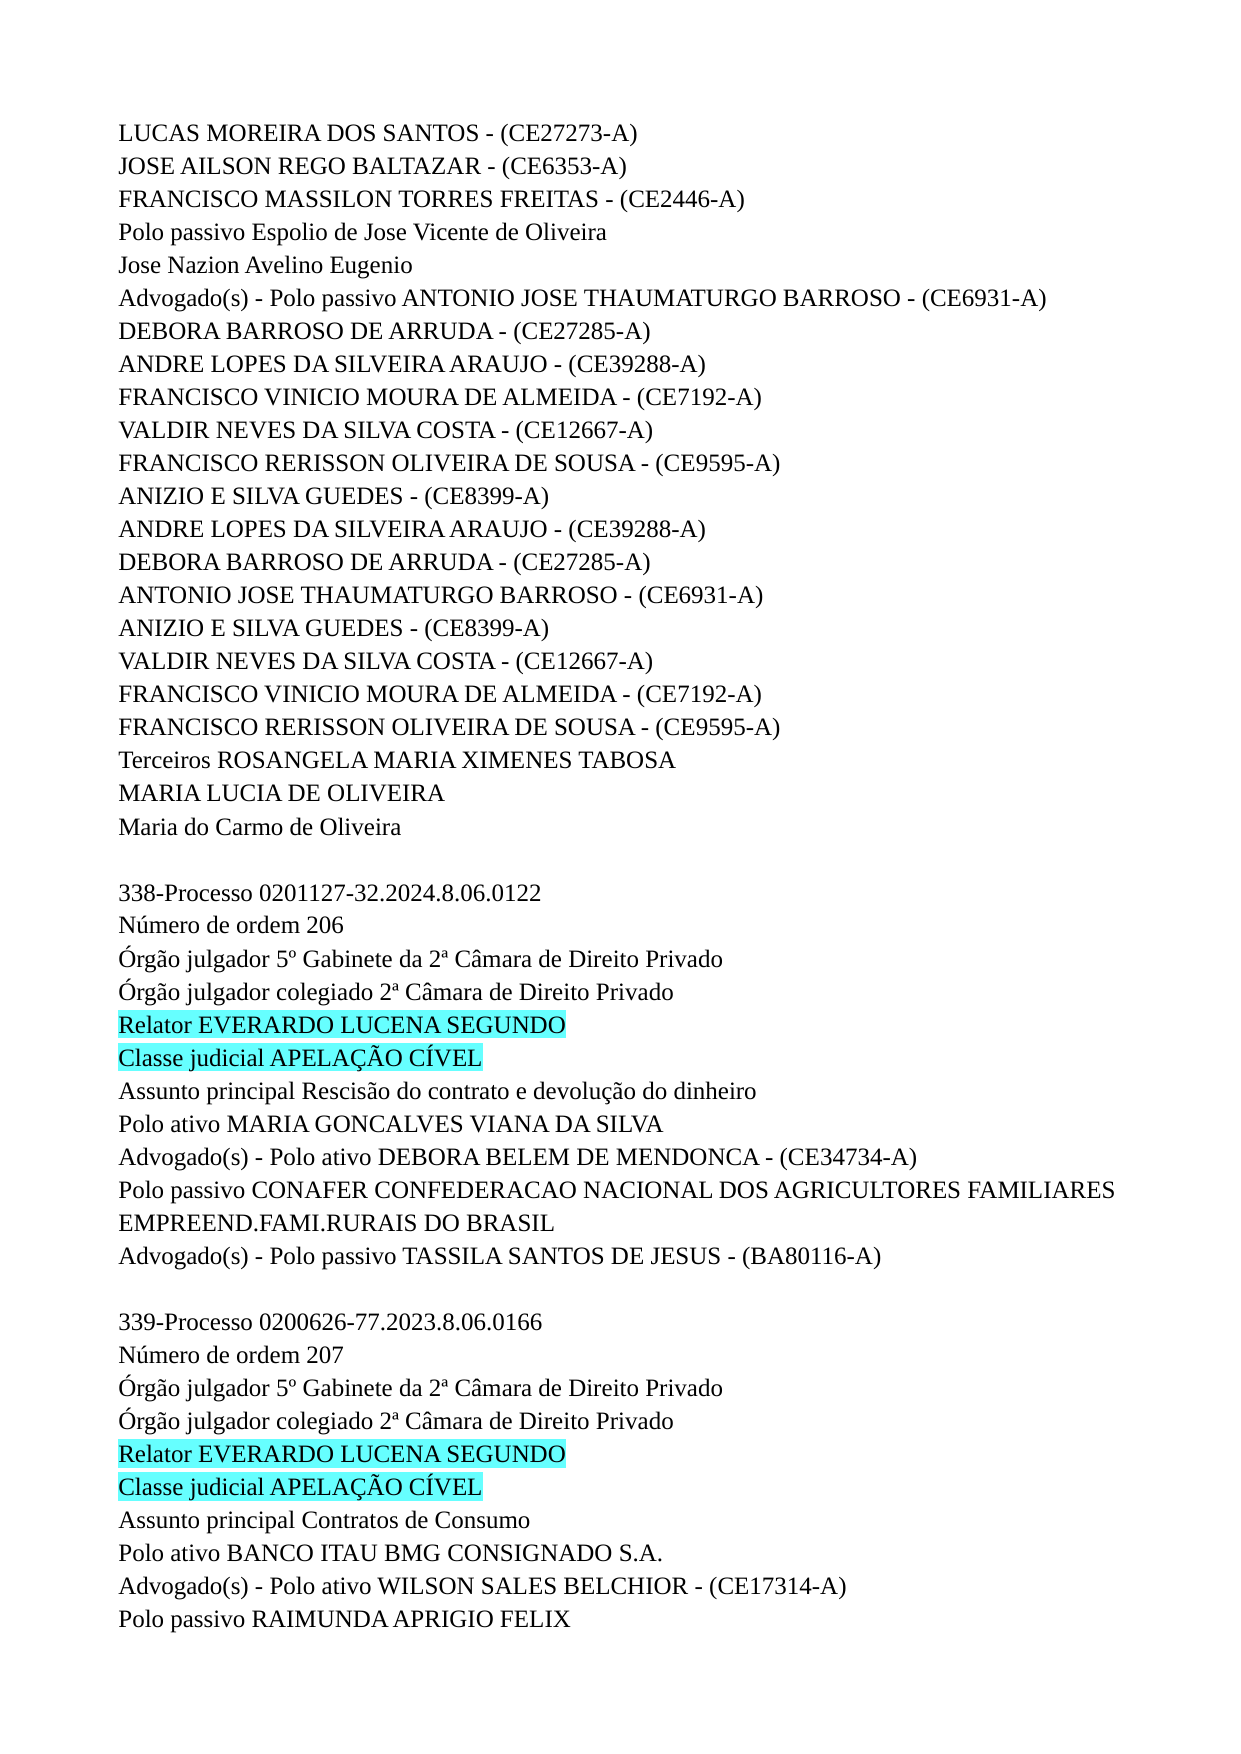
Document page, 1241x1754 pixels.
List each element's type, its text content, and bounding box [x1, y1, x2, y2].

text ANTONIO JOSE THAUMATURGO BARROSO - (CE6931-A) [118, 580, 1122, 609]
text Órgão julgador 5º Gabinete da 2ª Câmara de Direito Privado [118, 944, 1122, 972]
text DEBORA BARROSO DE ARRUDA - (CE27285-A) [118, 547, 1122, 576]
text Assunto principal Rescisão do contrato e devolução do dinheiro [118, 1076, 1122, 1104]
text Maria do Carmo de Oliveira [118, 812, 1122, 840]
text JOSE AILSON REGO BALTAZAR - (CE6353-A) [118, 151, 1122, 180]
text Órgão julgador colegiado 2ª Câmara de Direito Privado [118, 977, 1122, 1005]
text 338-Processo 0201127-32.2024.8.06.0122 [118, 878, 1122, 906]
text FRANCISCO MASSILON TORRES FREITAS - (CE2446-A) [118, 184, 1122, 213]
text Advogado(s) - Polo ativo WILSON SALES BELCHIOR - (CE17314-A) [118, 1571, 1122, 1600]
text FRANCISCO RERISSON OLIVEIRA DE SOUSA - (CE9595-A) [118, 712, 1122, 741]
text ANDRE LOPES DA SILVEIRA ARAUJO - (CE39288-A) [118, 349, 1122, 378]
text Jose Nazion Avelino Eugenio [118, 250, 1122, 279]
text Classe judicial APELAÇÃO CÍVEL [118, 1472, 1122, 1501]
text 339-Processo 0200626-77.2023.8.06.0166 [118, 1307, 1122, 1336]
text DEBORA BARROSO DE ARRUDA - (CE27285-A) [118, 316, 1122, 345]
text VALDIR NEVES DA SILVA COSTA - (CE12667-A) [118, 646, 1122, 675]
text Polo ativo MARIA GONCALVES VIANA DA SILVA [118, 1109, 1122, 1137]
text FRANCISCO RERISSON OLIVEIRA DE SOUSA - (CE9595-A) [118, 448, 1122, 477]
text Polo passivo Espolio de Jose Vicente de Oliveira [118, 217, 1122, 246]
text MARIA LUCIA DE OLIVEIRA [118, 778, 1122, 807]
text ANIZIO E SILVA GUEDES - (CE8399-A) [118, 613, 1122, 642]
text Assunto principal Contratos de Consumo [118, 1505, 1122, 1534]
text Advogado(s) - Polo passivo TASSILA SANTOS DE JESUS - (BA80116-A) [118, 1241, 1122, 1269]
text LUCAS MOREIRA DOS SANTOS - (CE27273-A) [118, 118, 1122, 147]
text Número de ordem 207 [118, 1340, 1122, 1369]
text VALDIR NEVES DA SILVA COSTA - (CE12667-A) [118, 415, 1122, 444]
text Relator EVERARDO LUCENA SEGUNDO [118, 1439, 1122, 1468]
text Órgão julgador 5º Gabinete da 2ª Câmara de Direito Privado [118, 1373, 1122, 1402]
text Relator EVERARDO LUCENA SEGUNDO [118, 1010, 1122, 1038]
text FRANCISCO VINICIO MOURA DE ALMEIDA - (CE7192-A) [118, 679, 1122, 708]
text Classe judicial APELAÇÃO CÍVEL [118, 1043, 1122, 1071]
text Terceiros ROSANGELA MARIA XIMENES TABOSA [118, 746, 1122, 774]
text Advogado(s) - Polo passivo ANTONIO JOSE THAUMATURGO BARROSO - (CE6931-A) [118, 283, 1122, 312]
text EMPREEND.FAMI.RURAIS DO BRASIL [118, 1208, 1122, 1237]
text Advogado(s) - Polo ativo DEBORA BELEM DE MENDONCA - (CE34734-A) [118, 1142, 1122, 1171]
text FRANCISCO VINICIO MOURA DE ALMEIDA - (CE7192-A) [118, 382, 1122, 411]
text Polo passivo RAIMUNDA APRIGIO FELIX [118, 1604, 1122, 1633]
text ANDRE LOPES DA SILVEIRA ARAUJO - (CE39288-A) [118, 514, 1122, 543]
text Polo passivo CONAFER CONFEDERACAO NACIONAL DOS AGRICULTORES FAMILIARES [118, 1175, 1122, 1203]
text Número de ordem 206 [118, 911, 1122, 939]
text ANIZIO E SILVA GUEDES - (CE8399-A) [118, 481, 1122, 510]
text Polo ativo BANCO ITAU BMG CONSIGNADO S.A. [118, 1538, 1122, 1567]
text Órgão julgador colegiado 2ª Câmara de Direito Privado [118, 1406, 1122, 1435]
